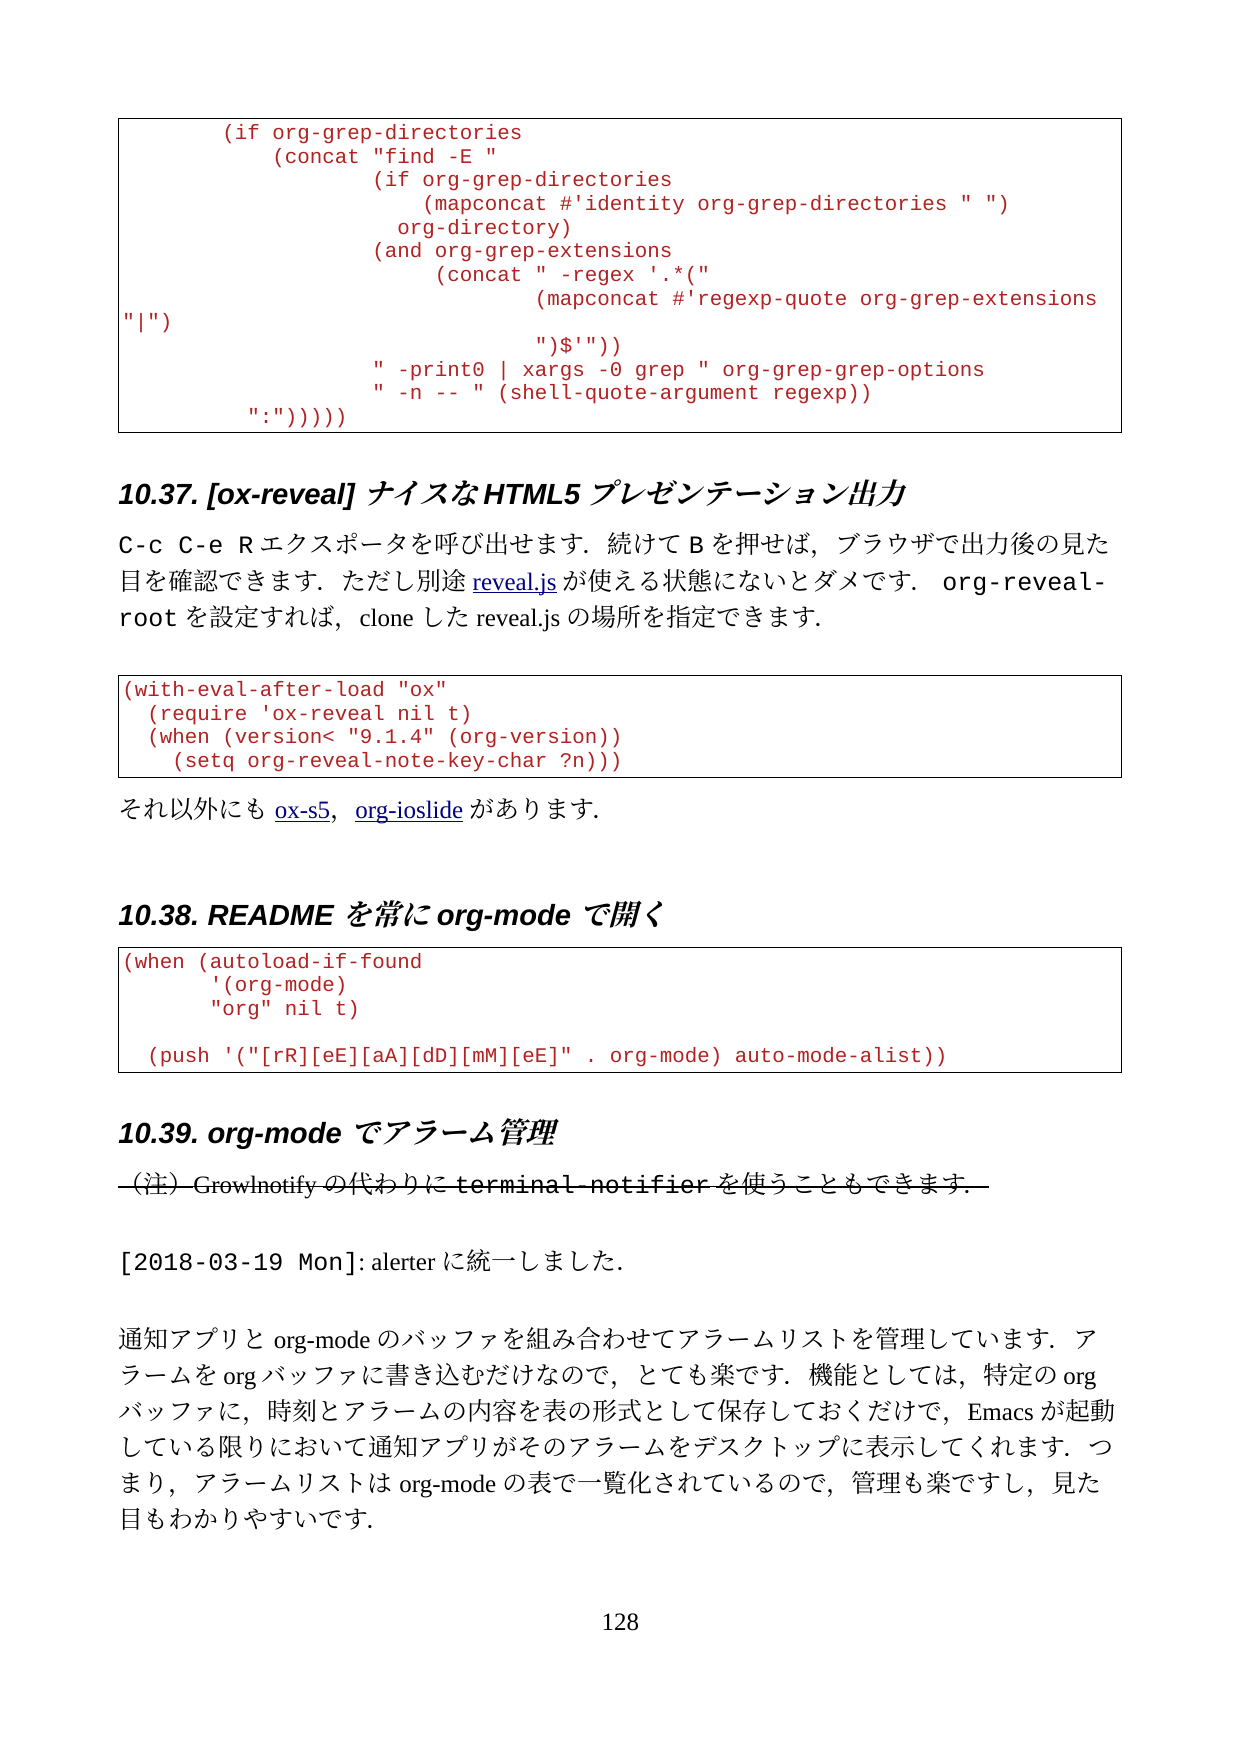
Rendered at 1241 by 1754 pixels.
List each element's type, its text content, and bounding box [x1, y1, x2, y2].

text (concat " -regex '.*(" [119, 260, 1121, 284]
text (push '("[rR][eE][aA][dD][mM][eE]" . org-mode) auto-mode-alist)) [119, 1041, 1121, 1072]
subtitle README を常に org-mode で開く [118, 892, 1122, 934]
text (with-eval-after-load "ox" [119, 676, 1121, 699]
text (when (autoload-if-found [119, 948, 1121, 970]
text " -n -- " (shell-quote-argument regexp)) [119, 378, 1121, 402]
text [2018-03-19 Mon]: alerter に統一しました． [118, 1242, 1122, 1307]
text （注）Growlnotify の代わりに terminal-notifier を使うこともできます． [118, 1164, 1122, 1229]
text (setq org-reveal-note-key-char ?n))) [119, 746, 1121, 777]
text ")$'")) [119, 331, 1121, 354]
text (and org-grep-extensions [119, 236, 1121, 260]
text (mapconcat #'identity org-grep-directories " ") [119, 189, 1121, 213]
text "org" nil t) [119, 994, 1121, 1018]
text " -print0 | xargs -0 grep " org-grep-grep-options [119, 354, 1121, 378]
text C-c C-e R エクスポータを呼び出せます．続けて B を押せば，ブラウザで出力後の見た目を確認できます．ただし別途 reveal.js が使える状態にないとダメです． org-reveal-root を設定すれば，clone した reveal.js の場所を指定できます． [118, 525, 1122, 663]
text それ以外にも ox-s5，org-ioslide があります． [118, 790, 1122, 855]
text (if org-grep-directories [119, 119, 1121, 142]
text (when (version< "9.1.4" (org-version)) [119, 722, 1121, 746]
text 通知アプリと org-mode のバッファを組み合わせてアラームリストを管理しています．アラームをorgバッファに書き込むだけなので，とても楽です．機能としては，特定のorgバッファに，時刻とアラームの内容を表の形式として保存しておくだけで，Emacs が起動している限りにおいて通知アプリがそのアラームをデスクトップに表示してくれます．つまり，アラームリストは org-mode の表で一覧化されているので，管理も楽ですし，見た目もわかりやすいです． [118, 1319, 1122, 1564]
text ":"))))) [119, 402, 1121, 432]
text (if org-grep-directories [119, 165, 1121, 189]
subtitle org-mode でアラーム管理 [118, 1110, 1122, 1152]
text (concat "find -E " [119, 142, 1121, 165]
text org-directory) [119, 213, 1121, 236]
text (require 'ox-reveal nil t) [119, 699, 1121, 722]
text '(org-mode) [119, 970, 1121, 994]
text (mapconcat #'regexp-quote org-grep-extensions "|") [119, 284, 1121, 331]
subtitle [ox-reveal] ナイスなHTML5プレゼンテーション出力 [118, 471, 1122, 513]
